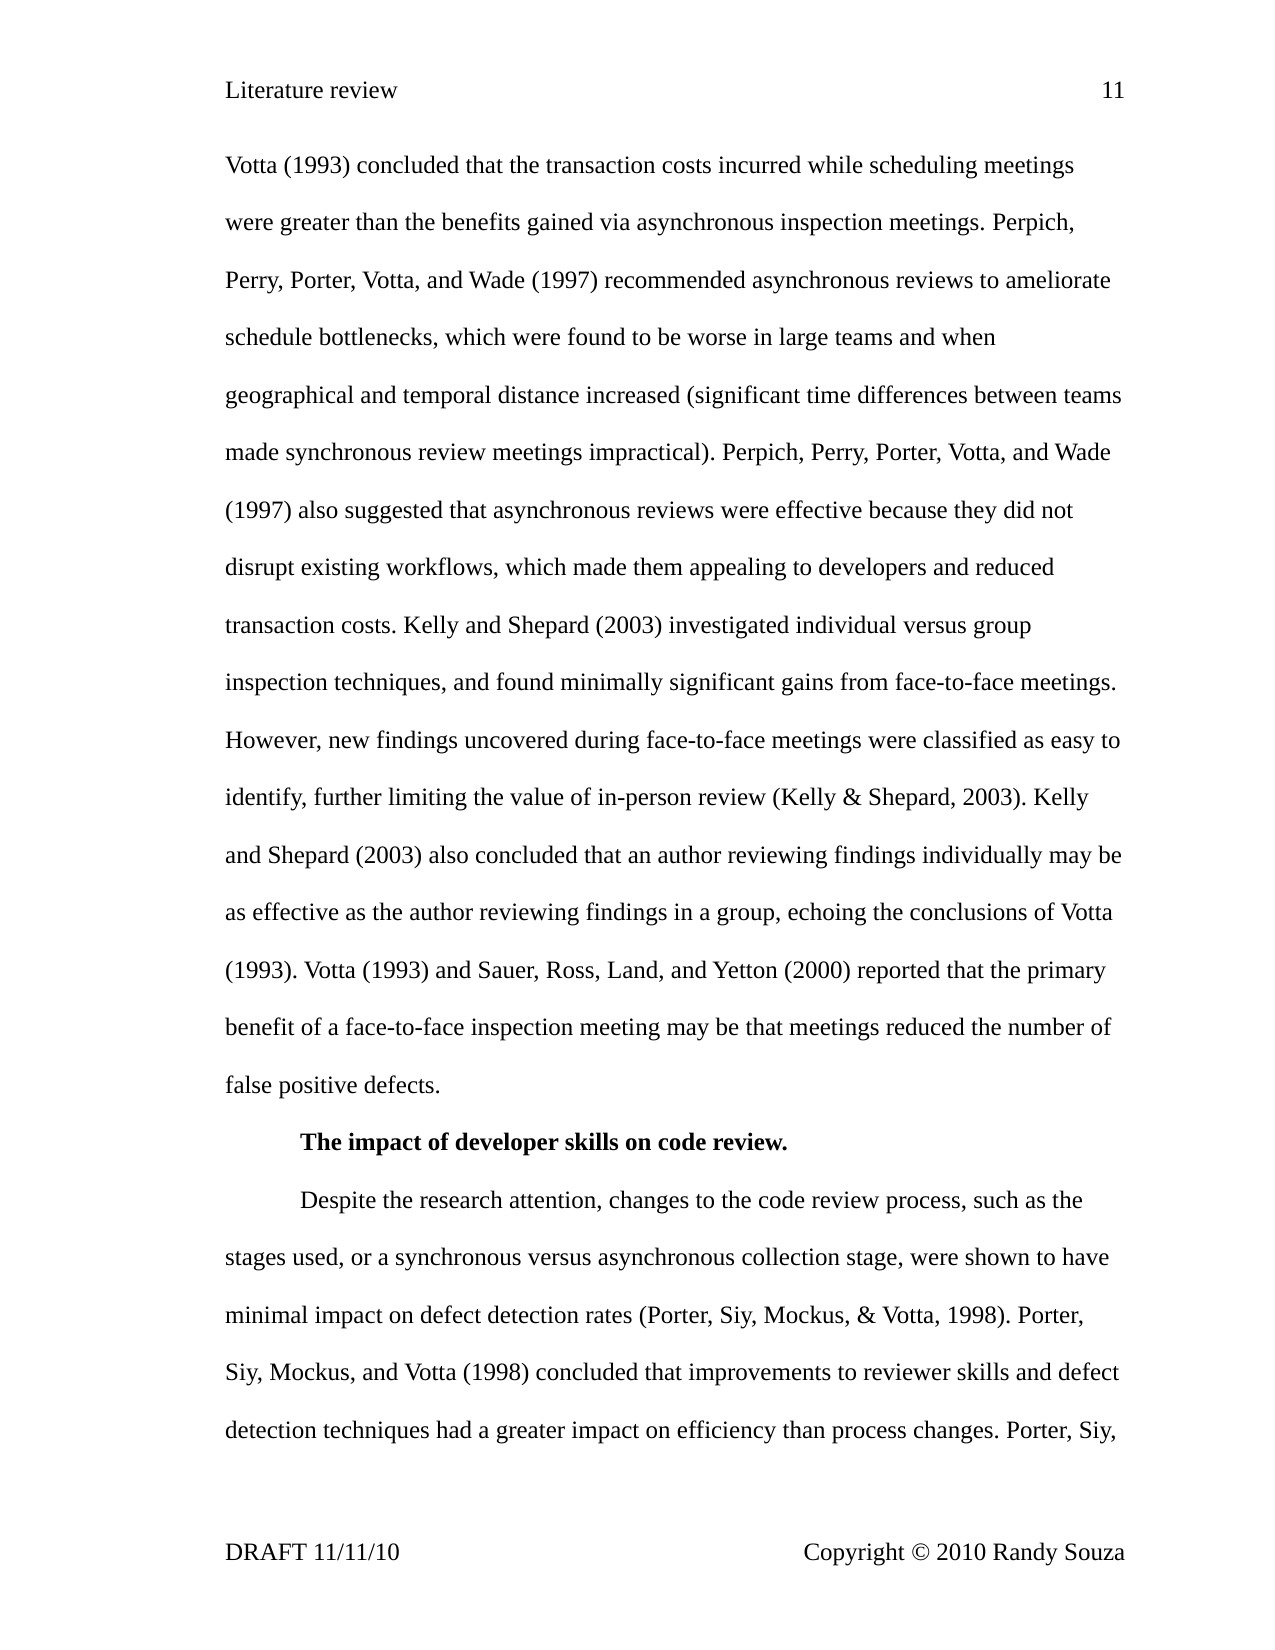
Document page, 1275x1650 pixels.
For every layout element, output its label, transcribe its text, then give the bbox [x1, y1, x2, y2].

subtitle The impact of developer skills on code review. [300, 1127, 1125, 1156]
text Votta (1993) concluded that the transaction costs incurred while scheduling meetings were greater than the benefits gained via asynchronous inspection meetings. Perpich, Perry, Porter, Votta, and Wade (1997) recommended asynchronous reviews to ameliorate schedule bottlenecks, which were found to be worse in large teams and when geographical and temporal distance increased (significant time differences between teams made synchronous review meetings impractical). Perpich, Perry, Porter, Votta, and Wade (1997) also suggested that asynchronous reviews were effective because they did not disrupt existing workflows, which made them appealing to developers and reduced transaction costs. Kelly and Shepard (2003) investigated individual versus group inspection techniques, and found minimally significant gains from face-to-face meetings. However, new findings uncovered during face-to-face meetings were classified as easy to identify, further limiting the value of in-person review (Kelly & Shepard, 2003). Kelly and Shepard (2003) also concluded that an author reviewing findings individually may be as effective as the author reviewing findings in a group, echoing the conclusions of Votta (1993). Votta (1993) and Sauer, Ross, Land, and Yetton (2000) reported that the primary benefit of a face-to-face inspection meeting may be that meetings reduced the number of false positive defects. [225, 150, 1125, 1099]
text Despite the research attention, changes to the code review process, such as the stages used, or a synchronous versus asynchronous collection stage, were shown to have minimal impact on defect detection rates (Porter, Siy, Mockus, & Votta, 1998). Porter, Siy, Mockus, and Votta (1998) concluded that improvements to reviewer skills and defect detection techniques had a greater impact on efficiency than process changes. Porter, Siy, [225, 1185, 1125, 1444]
